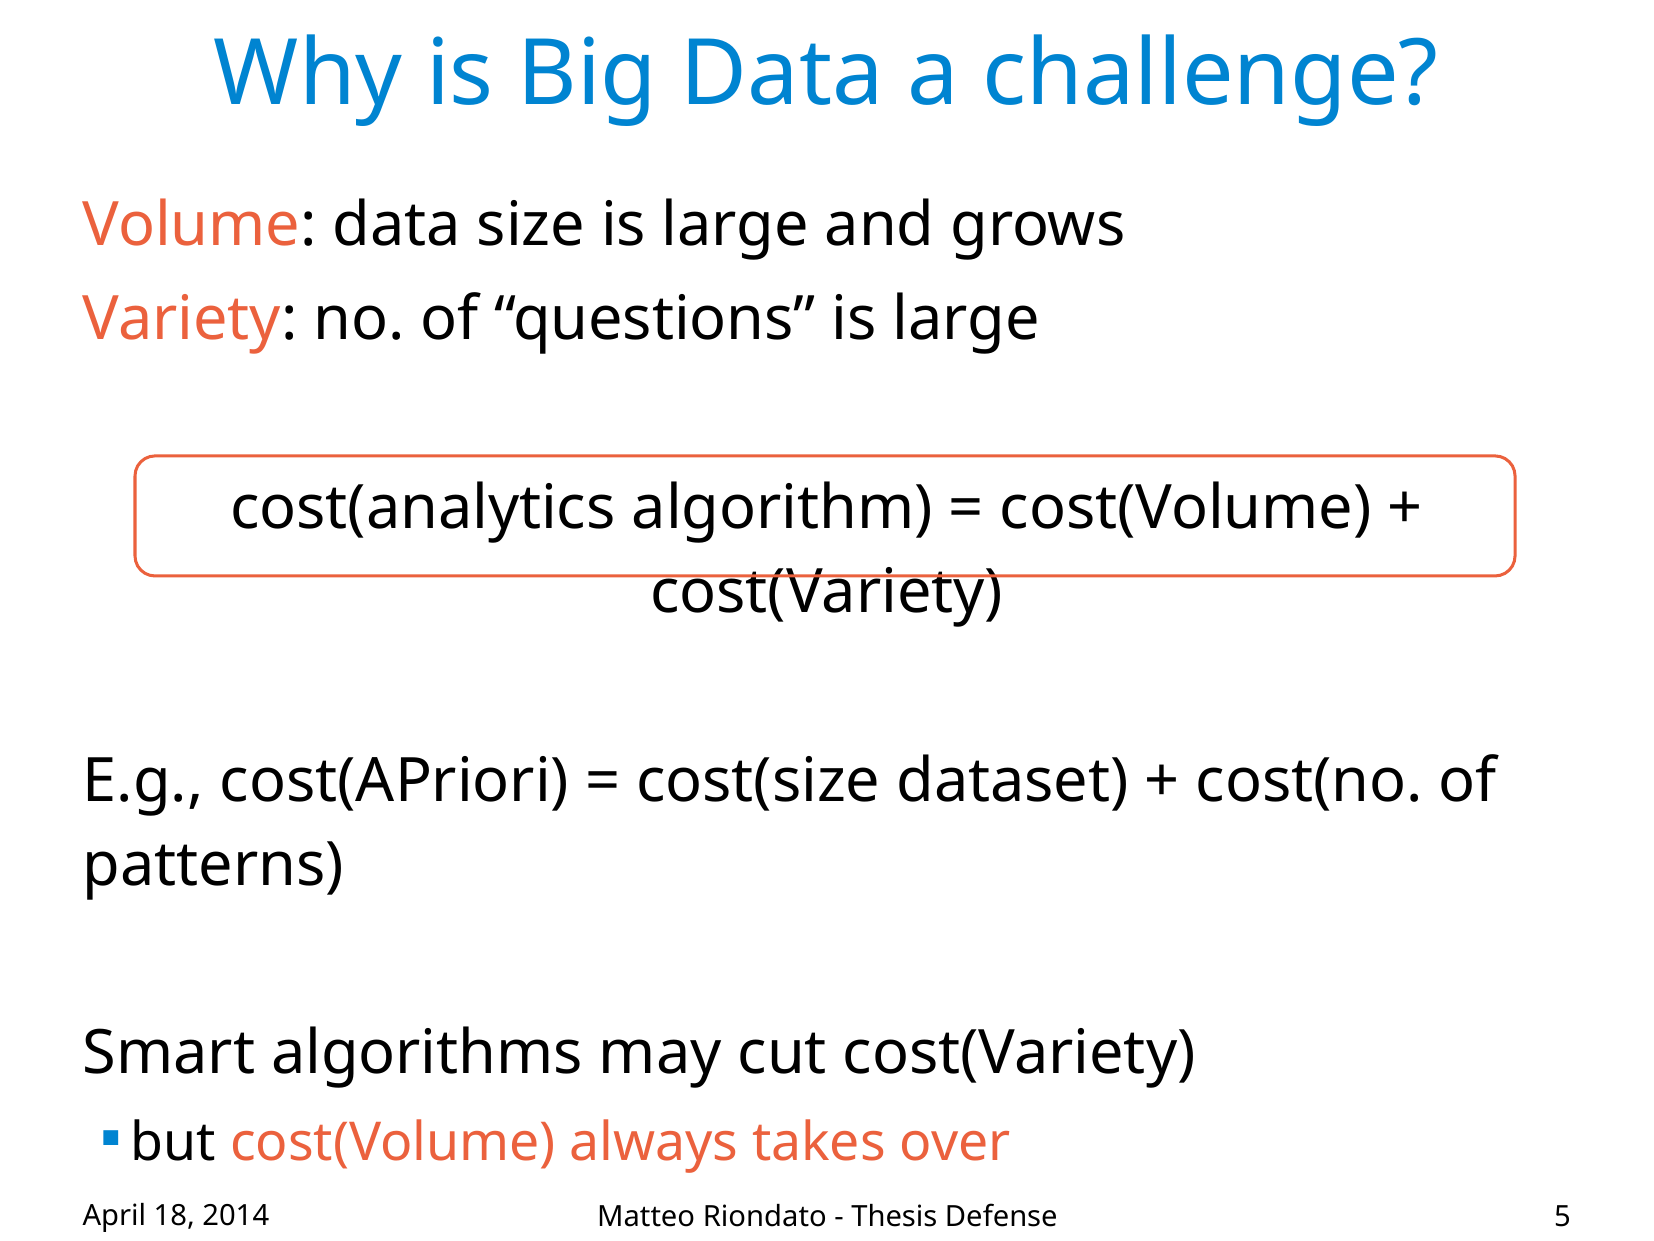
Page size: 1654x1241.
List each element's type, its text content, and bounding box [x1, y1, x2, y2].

list Volume: data size is large and grows Variety: no. of “questions” is large cost(analytics algorithm) = cost(Volume) + cost(Variety) E.g., cost(APriori) = cost(size dataset) + cost(no. of patterns) Smart algorithms may cut cost(Variety) but cost(Volume) always takes over [82, 180, 1571, 1186]
title Why is Big Data a challenge? [82, 0, 1571, 139]
